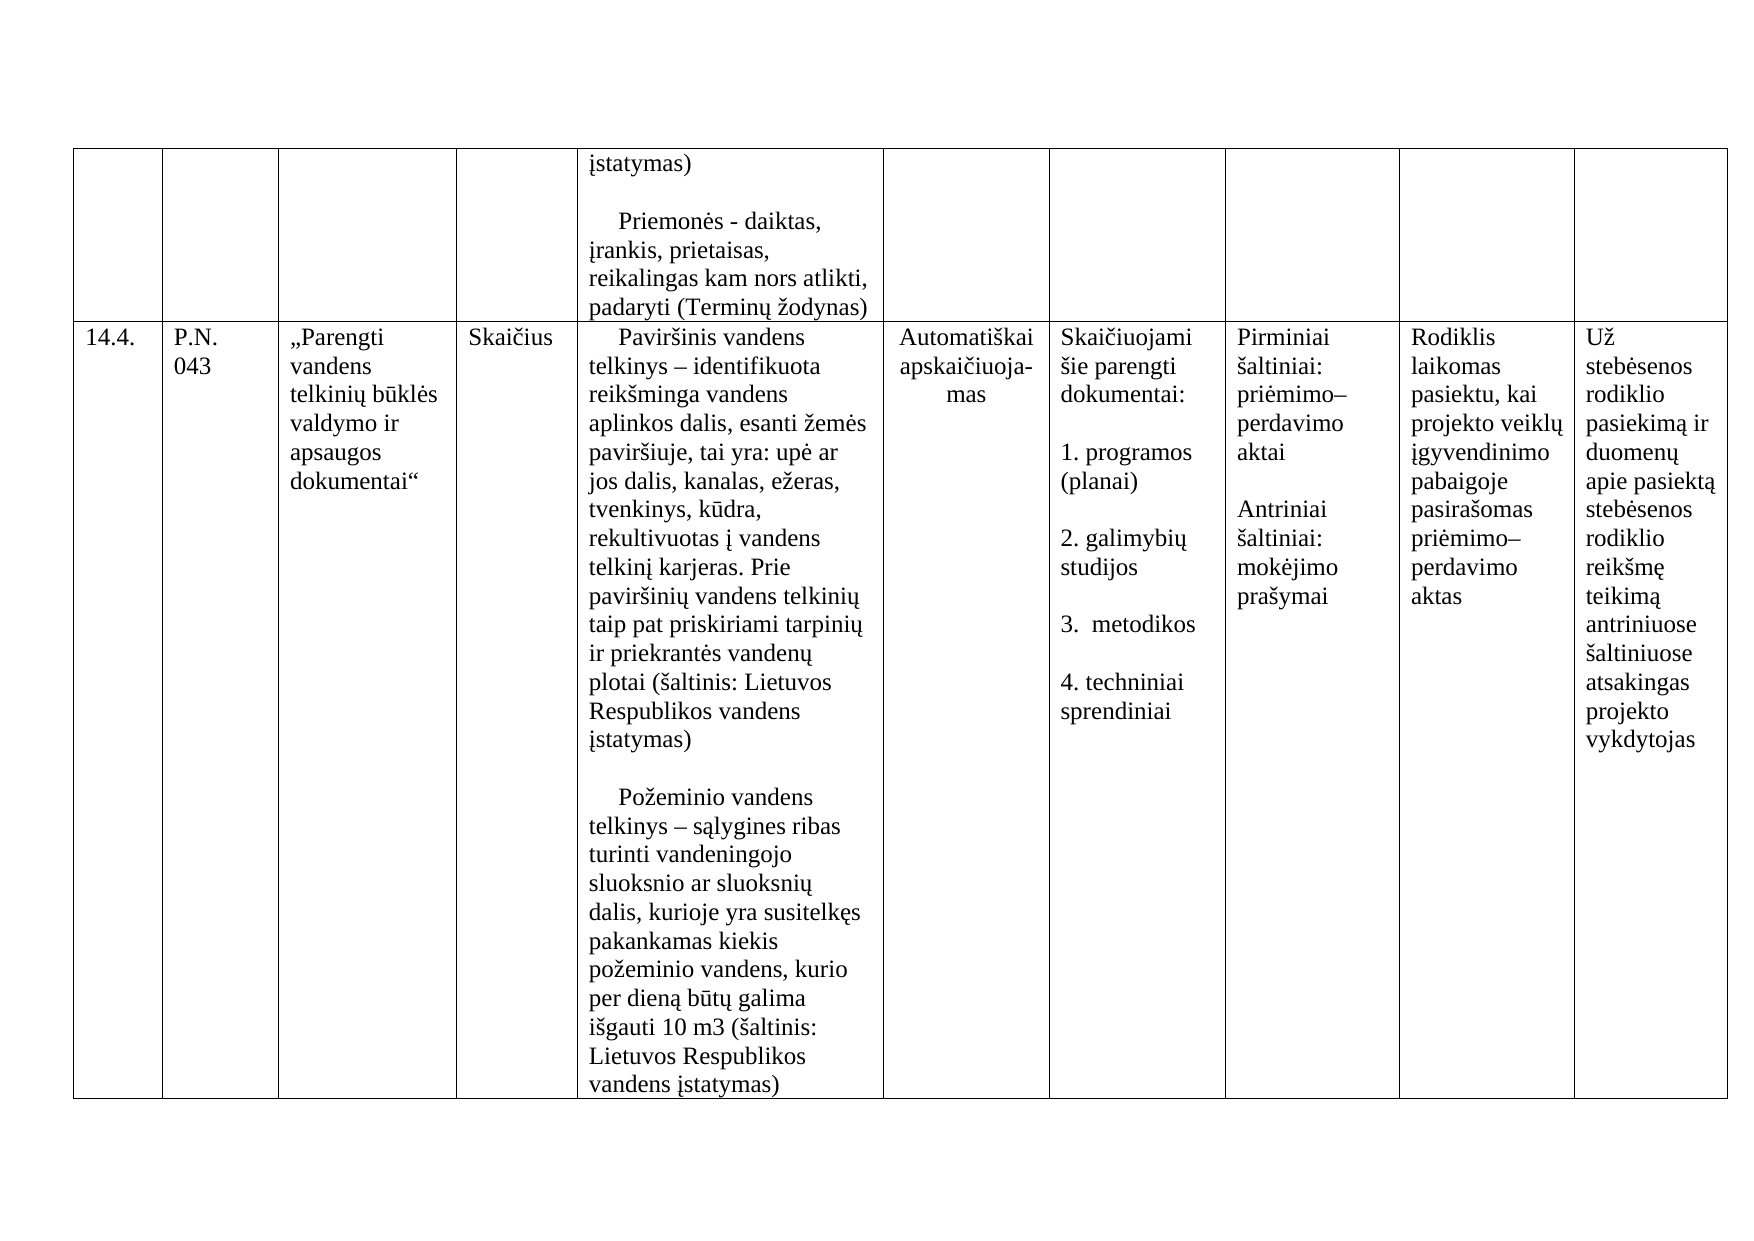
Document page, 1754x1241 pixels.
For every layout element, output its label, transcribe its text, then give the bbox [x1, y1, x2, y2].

table_cell Už stebėsenos rodiklio pasiekimą ir duomenų apie pasiektą stebėsenos rodiklio reikšmę teikimą antriniuose šaltiniuose atsakingas projekto vykdytojas [1575, 322, 1727, 1098]
table_cell [1050, 149, 1225, 321]
table_cell Pirminiai šaltiniai: priėmimo–perdavimo aktai Antriniai šaltiniai: mokėjimo prašymai [1226, 322, 1399, 1098]
table_cell Skaičius [457, 322, 577, 1098]
table_cell [457, 149, 577, 321]
table_cell Paviršinis vandens telkinys – identifikuota reikšminga vandens aplinkos dalis, esanti žemės paviršiuje, tai yra: upė ar jos dalis, kanalas, ežeras, tvenkinys, kūdra, rekultivuotas į vandens telkinį karjeras. Prie paviršinių vandens telkinių taip pat priskiriami tarpinių ir priekrantės vandenų plotai (šaltinis: Lietuvos Respublikos vandens įstatymas) Požeminio vandens telkinys – sąlygines ribas turinti vandeningojo sluoksnio ar sluoksnių dalis, kurioje yra susitelkęs pakankamas kiekis požeminio vandens, kurio per dieną būtų galima išgauti 10 m3 (šaltinis: Lietuvos Respublikos vandens įstatymas) [578, 322, 883, 1098]
table_cell „Parengti vandens telkinių būklės valdymo ir apsaugos dokumentai“ [279, 322, 456, 1098]
table_cell Automatiškai apskaičiuoja-mas [884, 322, 1049, 1098]
table_cell [74, 149, 162, 321]
table_cell P.N. 043 [163, 322, 278, 1098]
table_cell [279, 149, 456, 321]
table_cell 14.4. [74, 322, 162, 1098]
table_cell įstatymas) Priemonės - daiktas, įrankis, prietaisas, reikalingas kam nors atlikti, padaryti (Terminų žodynas) [578, 149, 883, 321]
table_cell [884, 149, 1049, 321]
table_cell [1400, 149, 1574, 321]
table_cell [163, 149, 278, 321]
table_cell Skaičiuojami šie parengti dokumentai: 1. programos (planai) 2. galimybių studijos 3. metodikos 4. techniniai sprendiniai [1050, 322, 1225, 1098]
table_cell [1226, 149, 1399, 321]
table_cell Rodiklis laikomas pasiektu, kai projekto veiklų įgyvendinimo pabaigoje pasirašomas priėmimo–perdavimo aktas [1400, 322, 1574, 1098]
table_cell [1575, 149, 1727, 321]
